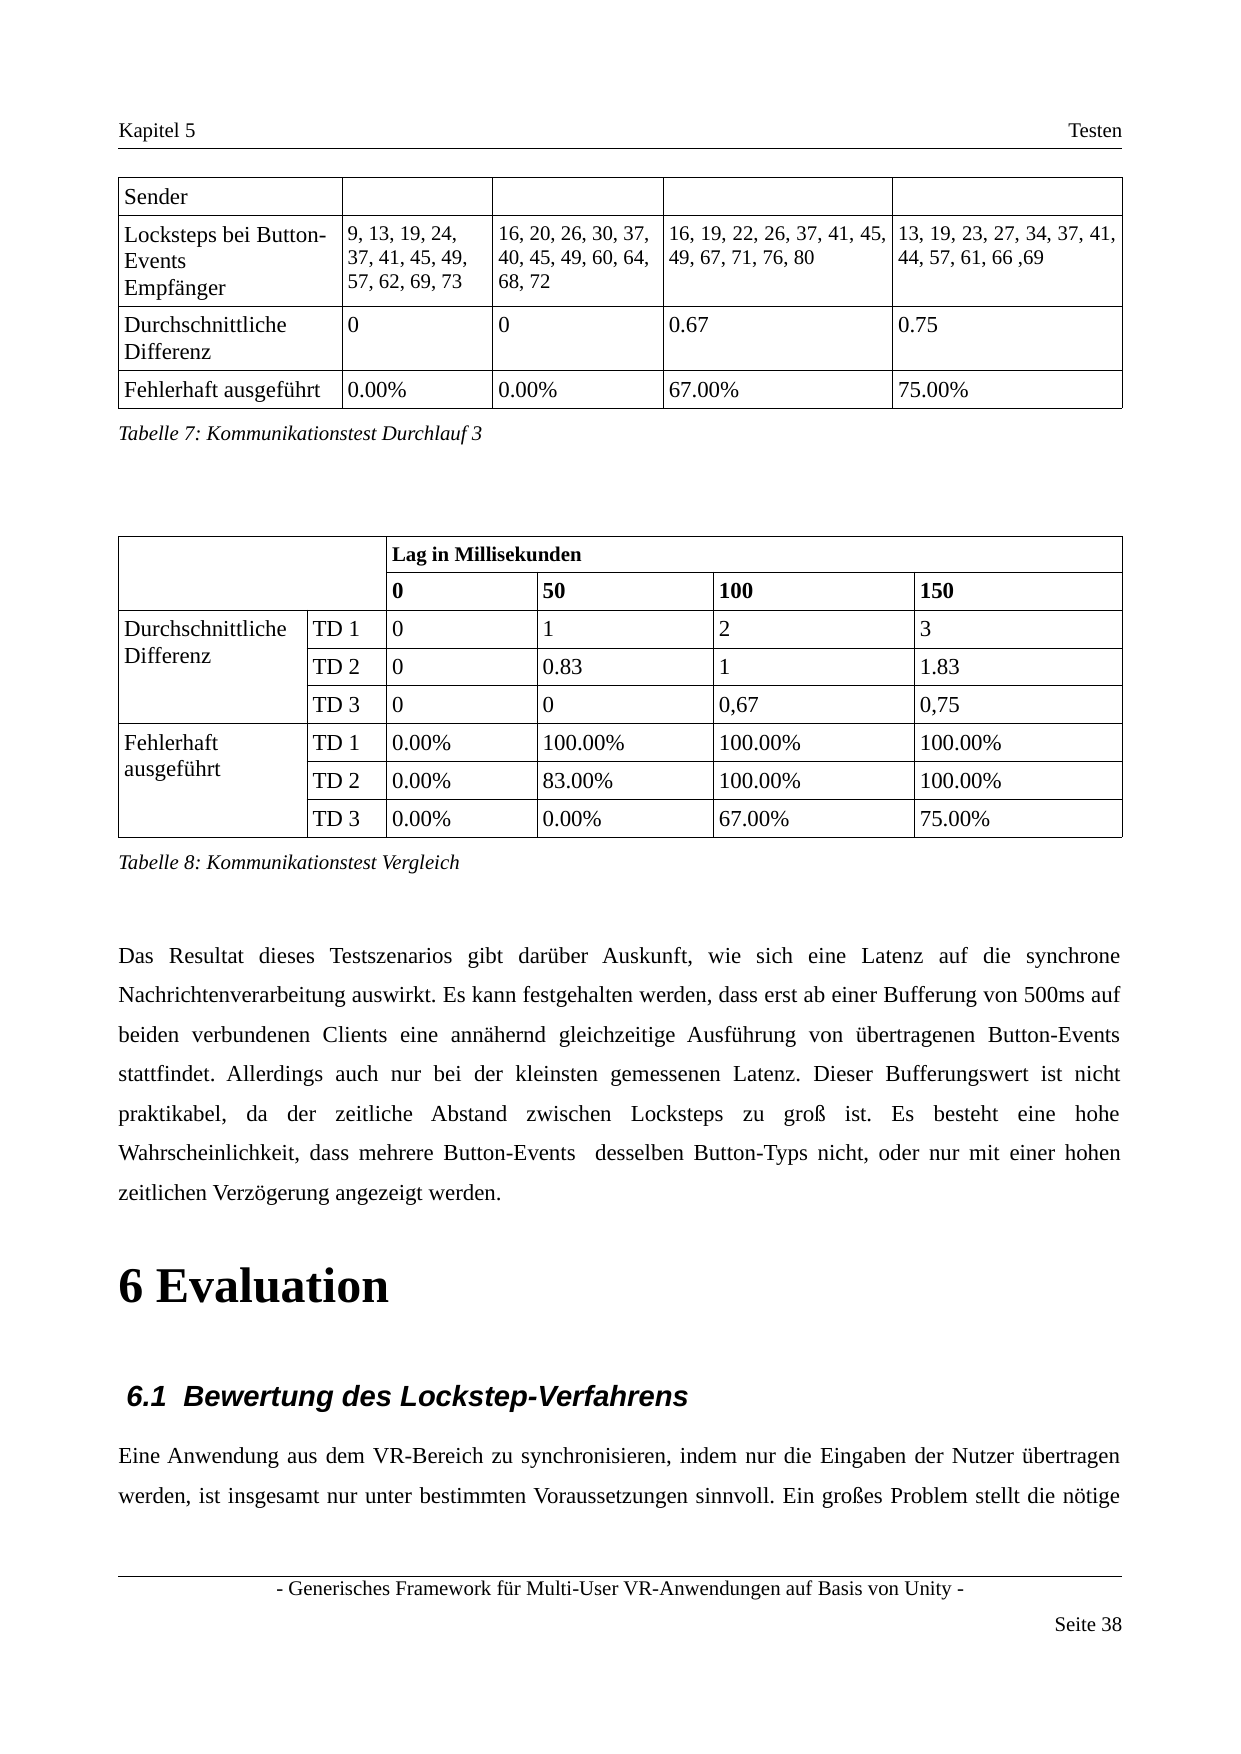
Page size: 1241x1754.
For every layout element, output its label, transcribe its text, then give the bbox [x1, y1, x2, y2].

table_cell 0,00% [538, 800, 713, 837]
table_cell 0 [493, 307, 663, 370]
text Tabelle 8: Kommunikationstest Vergleich [118, 849, 1122, 874]
table_cell 0 [387, 611, 537, 647]
subtitle Bewertung des Lockstep-Verfahrens [118, 1379, 1122, 1413]
table_cell 0 [343, 307, 492, 370]
table_cell 100,00% [714, 762, 914, 799]
table_cell 1 [538, 611, 713, 647]
text Eine Anwendung aus dem VR-Bereich zu synchronisieren, indem nur die Eingaben der Nutzer übertragen werden, ist insgesamt nur unter bestimmten Voraussetzungen sinnvoll. Ein großes Problem stellt die nötige [118, 1442, 1122, 1508]
table_cell 9, 13, 19, 24, 37, 41, 45, 49, 57, 62, 69, 73 [343, 216, 492, 306]
table_cell 0 [387, 686, 537, 723]
table_cell 150 [915, 573, 1122, 609]
table_cell TD 2 [308, 649, 386, 685]
table_cell 100 [714, 573, 914, 609]
table_cell 100,00% [538, 724, 713, 761]
table_cell 0,67 [664, 307, 892, 370]
table_cell 50 [538, 573, 713, 609]
table_cell 0 [387, 649, 537, 685]
table_cell Locksteps bei Button-Events Empfänger [119, 216, 342, 306]
table_cell 67,00% [664, 371, 892, 408]
text Tabelle 7: Kommunikationstest Durchlauf 3 [118, 420, 1122, 444]
table_cell Durchschnittliche Differenz [119, 307, 342, 370]
table_cell Durchschnittliche Differenz [119, 611, 307, 723]
table_cell 16, 20, 26, 30, 37, 40, 45, 49, 60, 64, 68, 72 [493, 216, 663, 306]
table_cell Fehlerhaft ausgeführt [119, 724, 307, 837]
table_cell 0,75 [893, 307, 1122, 370]
table_cell [664, 178, 892, 215]
table_cell 67,00% [714, 800, 914, 837]
table_cell 75,00% [915, 800, 1122, 837]
table_cell 13, 19, 23, 27, 34, 37, 41, 44, 57, 61, 66 ,69 [893, 216, 1122, 306]
table_cell [493, 178, 663, 215]
table_cell Fehlerhaft ausgeführt [119, 371, 342, 408]
table_cell 100,00% [915, 762, 1122, 799]
table_cell 0,00% [387, 724, 537, 761]
table_cell 83,00% [538, 762, 713, 799]
table_cell 0,67 [714, 686, 914, 723]
table_cell 75,00% [893, 371, 1122, 408]
table_cell TD 3 [308, 800, 386, 837]
table_cell 0,00% [343, 371, 492, 408]
table_cell 0,00% [387, 762, 537, 799]
table_cell TD 2 [308, 762, 386, 799]
table_cell 16, 19, 22, 26, 37, 41, 45, 49, 67, 71, 76, 80 [664, 216, 892, 306]
text Das Resultat dieses Testszenarios gibt darüber Auskunft, wie sich eine Latenz auf die synchrone Nachrichtenverarbeitung auswirkt. Es kann festgehalten werden, dass erst ab einer Bufferung von 500ms auf beiden verbundenen Clients eine annähernd gleichzeitige Ausführung von übertragenen Button-Events stattfindet. Allerdings auch nur bei der kleinsten gemessenen Latenz. Dieser Bufferungswert ist nicht praktikabel, da der zeitliche Abstand zwischen Locksteps zu groß ist. Es besteht eine hohe Wahrscheinlichkeit, dass mehrere Button-Events desselben Button-Typs nicht, oder nur mit einer hohen zeitlichen Verzögerung angezeigt werden. [118, 942, 1122, 1205]
table_cell 2 [714, 611, 914, 647]
table_cell [343, 178, 492, 215]
subtitle Evaluation [118, 1256, 1122, 1313]
table_cell Sender [119, 178, 342, 215]
table_cell TD 3 [308, 686, 386, 723]
table_header [119, 537, 386, 609]
table_cell 0,00% [493, 371, 663, 408]
table_cell 100,00% [915, 724, 1122, 761]
table_cell [893, 178, 1122, 215]
table_cell 0,00% [387, 800, 537, 837]
table_cell 0 [387, 573, 537, 609]
table_cell 1,83 [915, 649, 1122, 685]
table_cell TD 1 [308, 724, 386, 761]
table_cell 3 [915, 611, 1122, 647]
table_cell 0,75 [915, 686, 1122, 723]
table_cell TD 1 [308, 611, 386, 647]
table_cell 0,83 [538, 649, 713, 685]
table_cell 1 [714, 649, 914, 685]
table_header Lag in Millisekunden [387, 537, 1122, 572]
table_cell 0 [538, 686, 713, 723]
table_cell 100,00% [714, 724, 914, 761]
